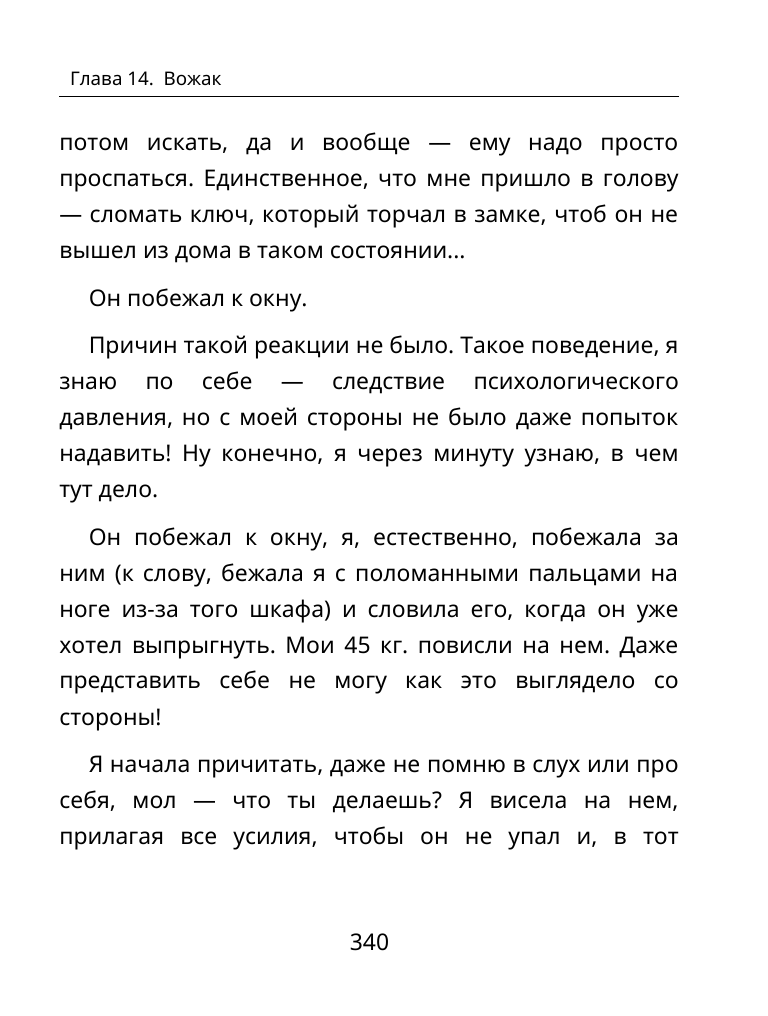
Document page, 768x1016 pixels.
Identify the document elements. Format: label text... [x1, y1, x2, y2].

text Он побежал к окну. [59, 282, 679, 313]
text Я начала причитать, даже не помню в слух или про себя, мол — что ты делаешь? Я висела на нем, прилагая все усилия, чтобы он не упал и, в тот [59, 748, 679, 851]
text потом искать, да и вообще — ему надо просто проспаться. Единственное, что мне пришло в голову — сломать ключ, который торчал в замке, чтоб он не вышел из дома в таком состоянии... [59, 126, 679, 265]
text Он побежал к окну, я, естественно, побежала за ним (к слову, бежала я с поломанными пальцами на ноге из-за того шкафа) и словила его, когда он уже хотел выпрыгнуть. Мои 45 кг. повисли на нем. Даже представить себе не могу как это выглядело со стороны! [59, 521, 679, 732]
text Причин такой реакции не было. Такое поведение, я знаю по себе — следствие психологического давления, но с моей стороны не было даже попыток надавить! Ну конечно, я через минуту узнаю, в чем тут дело. [59, 329, 679, 504]
